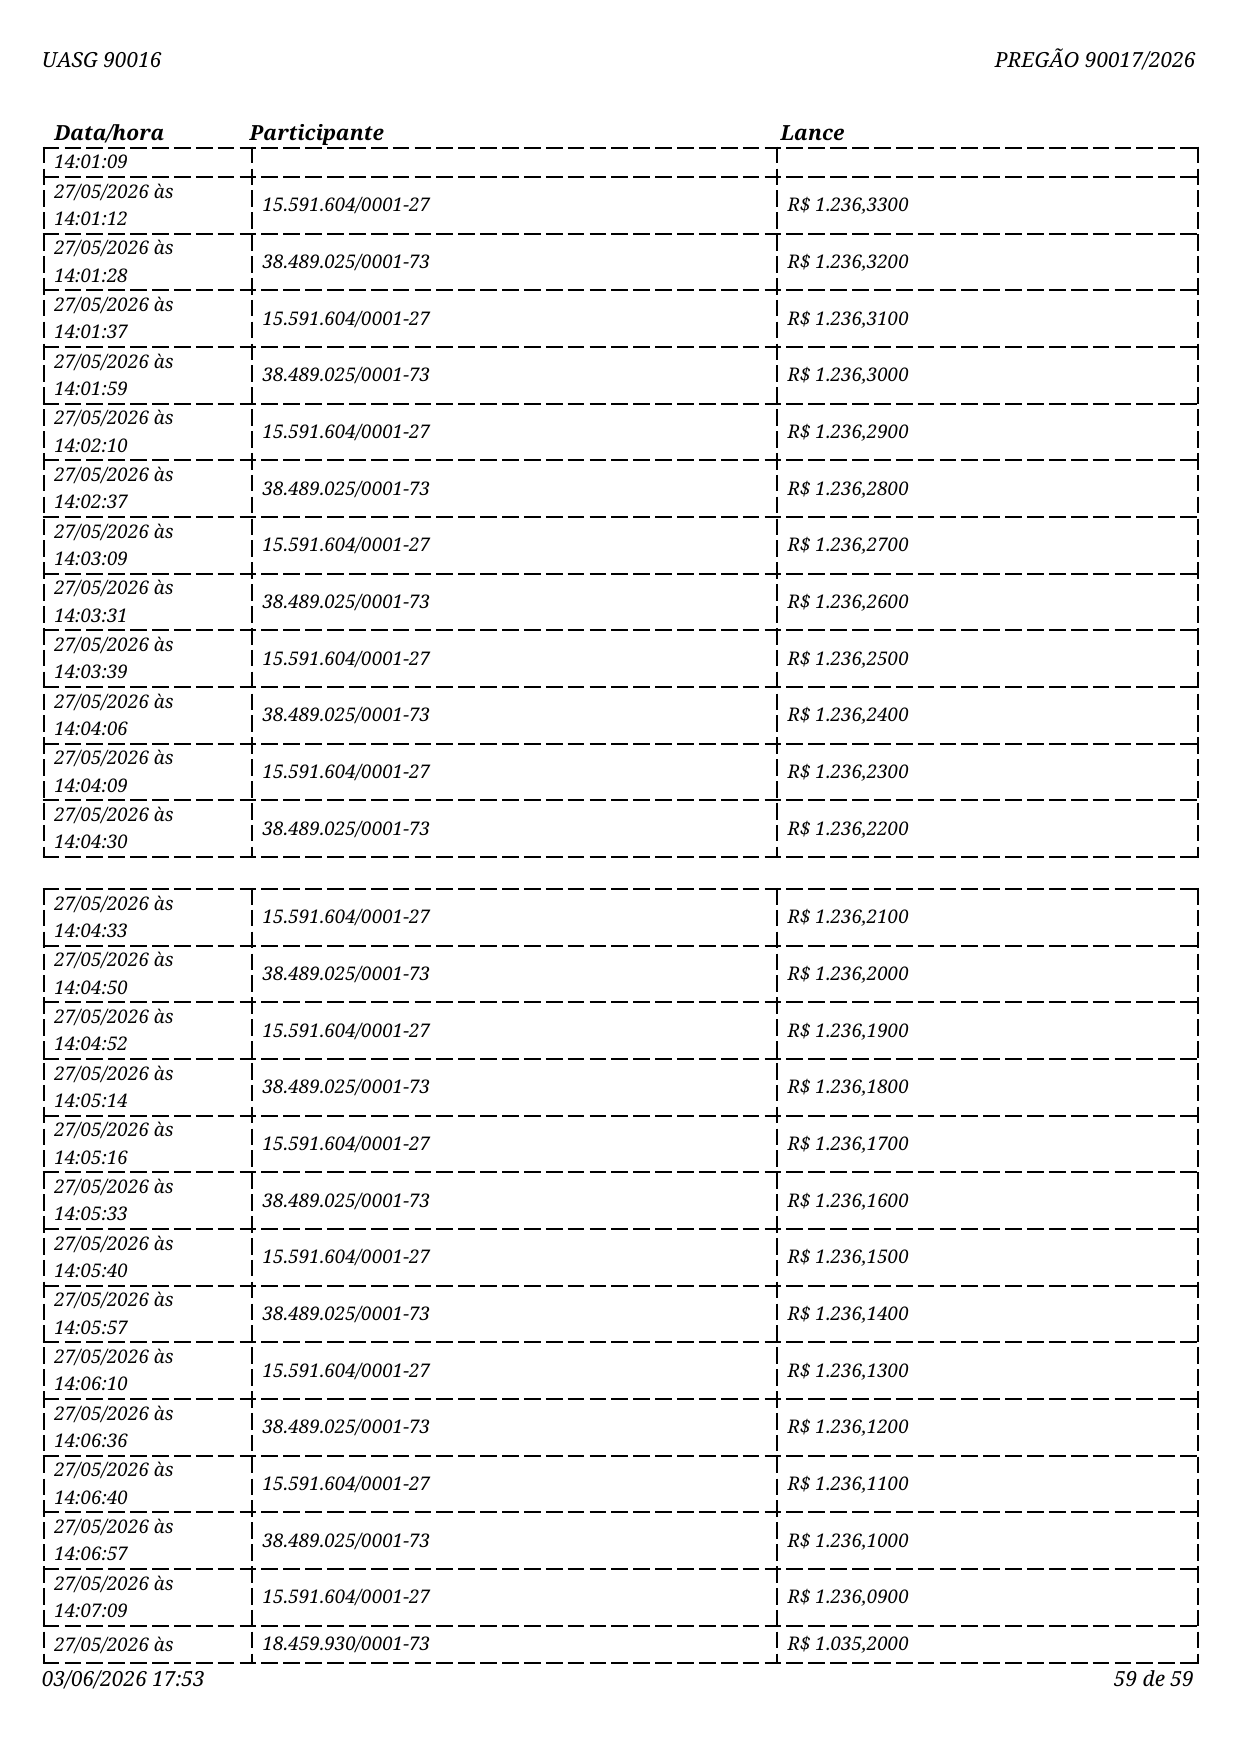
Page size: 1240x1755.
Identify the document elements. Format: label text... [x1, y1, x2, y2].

table_cell 27/05/2026 às 14:06:36 [44, 1398, 252, 1454]
table_cell 38.489.025/0001-73 [252, 686, 777, 743]
table_cell 15.591.604/0001-27 [252, 1115, 777, 1171]
table_cell [252, 147, 777, 176]
table_cell 15.591.604/0001-27 [252, 629, 777, 686]
table_cell 15.591.604/0001-27 [252, 1228, 777, 1284]
table_cell 38.489.025/0001-73 [252, 459, 777, 516]
table_header 15.591.604/0001-27 [252, 888, 777, 944]
table_cell 14:01:09 [44, 147, 252, 176]
table_cell R$ 1.236,1900 [777, 1001, 1198, 1058]
table_cell 15.591.604/0001-27 [252, 1455, 777, 1511]
table_cell R$ 1.236,2800 [777, 459, 1198, 516]
table_cell 27/05/2026 às 14:01:37 [44, 289, 252, 346]
table_cell R$ 1.236,2200 [777, 799, 1198, 856]
table_cell R$ 1.035,2000 [777, 1625, 1198, 1662]
table_cell R$ 1.236,1300 [777, 1341, 1198, 1398]
table_cell R$ 1.236,0900 [777, 1568, 1198, 1624]
table_cell R$ 1.236,3200 [777, 233, 1198, 289]
table_cell 27/05/2026 às 14:03:31 [44, 573, 252, 629]
table_cell 15.591.604/0001-27 [252, 1001, 777, 1058]
table_cell 27/05/2026 às 14:05:57 [44, 1285, 252, 1341]
table_cell 27/05/2026 às 14:05:40 [44, 1228, 252, 1284]
table_cell 38.489.025/0001-73 [252, 1058, 777, 1114]
table_cell R$ 1.236,2300 [777, 743, 1198, 799]
table_cell 27/05/2026 às 14:06:40 [44, 1455, 252, 1511]
table_cell 38.489.025/0001-73 [252, 233, 777, 289]
table_cell 38.489.025/0001-73 [252, 799, 777, 856]
table_cell R$ 1.236,2500 [777, 629, 1198, 686]
table_cell R$ 1.236,2000 [777, 945, 1198, 1001]
table_header 27/05/2026 às 14:04:33 [44, 888, 252, 944]
table_cell 27/05/2026 às 14:05:16 [44, 1115, 252, 1171]
table_cell 27/05/2026 às 14:03:09 [44, 516, 252, 573]
table_cell [777, 147, 1198, 176]
table_cell 27/05/2026 às 14:05:33 [44, 1171, 252, 1228]
table_cell 27/05/2026 às 14:01:59 [44, 346, 252, 403]
table_cell 15.591.604/0001-27 [252, 289, 777, 346]
table_cell 15.591.604/0001-27 [252, 176, 777, 233]
table_cell 27/05/2026 às 14:04:06 [44, 686, 252, 743]
table_cell 38.489.025/0001-73 [252, 1511, 777, 1568]
table_cell R$ 1.236,1100 [777, 1455, 1198, 1511]
table_cell R$ 1.236,3100 [777, 289, 1198, 346]
table_cell R$ 1.236,1500 [777, 1228, 1198, 1284]
table_cell 27/05/2026 às 14:04:52 [44, 1001, 252, 1058]
table_cell R$ 1.236,2400 [777, 686, 1198, 743]
table_cell 27/05/2026 às 14:04:30 [44, 799, 252, 856]
table_cell 27/05/2026 às 14:04:09 [44, 743, 252, 799]
table_cell 15.591.604/0001-27 [252, 1341, 777, 1398]
table_cell 15.591.604/0001-27 [252, 516, 777, 573]
table_header R$ 1.236,2100 [777, 888, 1198, 944]
table_cell 38.489.025/0001-73 [252, 1171, 777, 1228]
table_cell 18.459.930/0001-73 [252, 1625, 777, 1662]
table_cell 27/05/2026 às 14:07:09 [44, 1568, 252, 1624]
table_cell R$ 1.236,1700 [777, 1115, 1198, 1171]
table_cell 27/05/2026 às [44, 1625, 252, 1662]
table_cell 38.489.025/0001-73 [252, 346, 777, 403]
table_cell 38.489.025/0001-73 [252, 1285, 777, 1341]
table_cell 15.591.604/0001-27 [252, 1568, 777, 1624]
table_cell 27/05/2026 às 14:02:10 [44, 403, 252, 459]
table_cell 27/05/2026 às 14:06:10 [44, 1341, 252, 1398]
table_cell R$ 1.236,3300 [777, 176, 1198, 233]
table_cell R$ 1.236,1400 [777, 1285, 1198, 1341]
table_cell R$ 1.236,3000 [777, 346, 1198, 403]
table_cell 27/05/2026 às 14:01:12 [44, 176, 252, 233]
table_cell 38.489.025/0001-73 [252, 573, 777, 629]
table_cell 27/05/2026 às 14:02:37 [44, 459, 252, 516]
table_cell 27/05/2026 às 14:03:39 [44, 629, 252, 686]
table_cell 38.489.025/0001-73 [252, 1398, 777, 1454]
table_cell 15.591.604/0001-27 [252, 403, 777, 459]
table_cell R$ 1.236,1600 [777, 1171, 1198, 1228]
table_cell R$ 1.236,1800 [777, 1058, 1198, 1114]
table_cell R$ 1.236,2700 [777, 516, 1198, 573]
table_cell 15.591.604/0001-27 [252, 743, 777, 799]
table_cell R$ 1.236,1000 [777, 1511, 1198, 1568]
table_cell 27/05/2026 às 14:05:14 [44, 1058, 252, 1114]
table_cell R$ 1.236,2600 [777, 573, 1198, 629]
table_cell R$ 1.236,1200 [777, 1398, 1198, 1454]
table_cell R$ 1.236,2900 [777, 403, 1198, 459]
table_cell 27/05/2026 às 14:06:57 [44, 1511, 252, 1568]
table_cell 27/05/2026 às 14:01:28 [44, 233, 252, 289]
table_cell 38.489.025/0001-73 [252, 945, 777, 1001]
table_cell 27/05/2026 às 14:04:50 [44, 945, 252, 1001]
